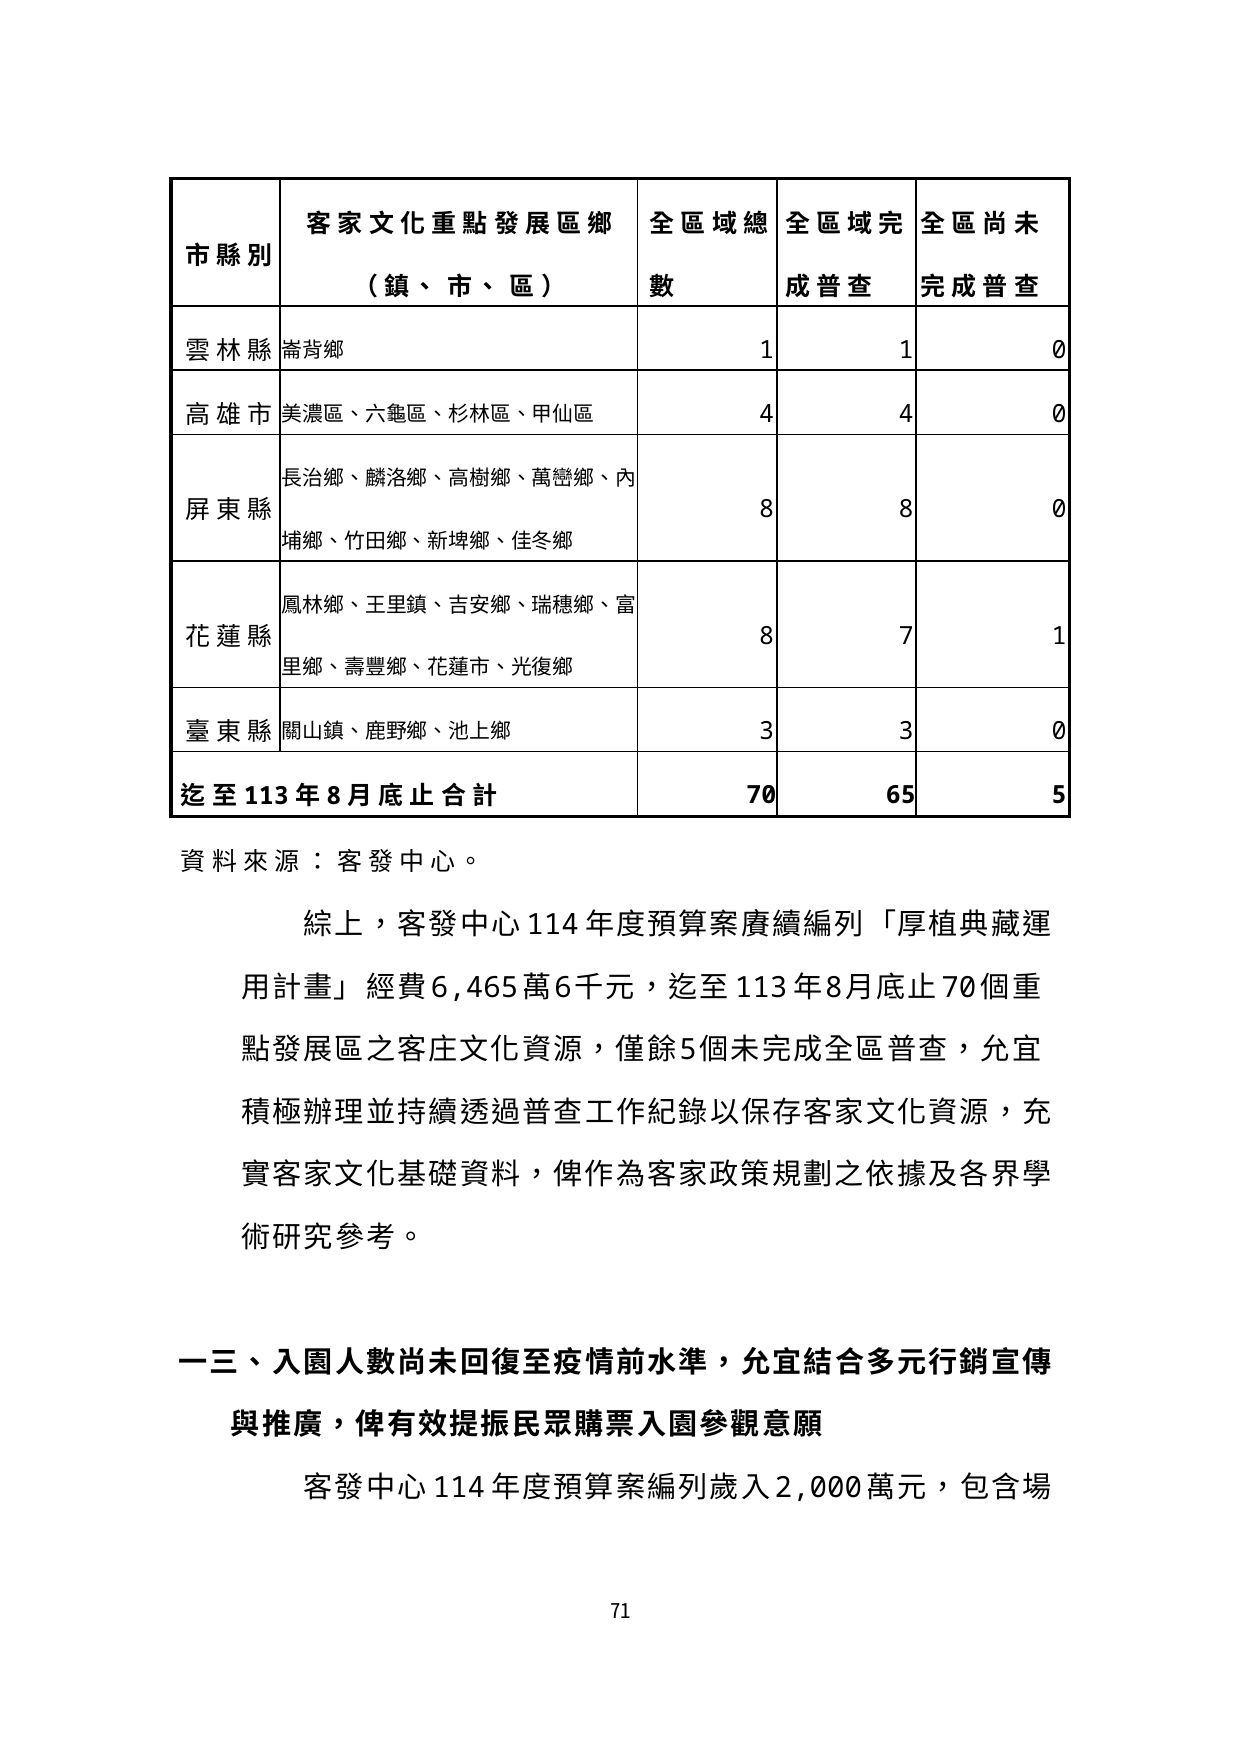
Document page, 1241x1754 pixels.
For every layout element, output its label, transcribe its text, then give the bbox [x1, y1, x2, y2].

table_cell 高雄市 [173, 371, 279, 433]
table_cell 5 [917, 752, 1068, 815]
table_cell 0 [917, 688, 1068, 751]
subtitle 一三、入園人數尚未回復至疫情前水準，允宜結合多元行銷宣傳與推廣，俾有效提振民眾購票入園參觀意願 [177, 1318, 1063, 1443]
table_cell 4 [638, 371, 776, 433]
table_cell 崙背鄉 [281, 307, 637, 369]
table_cell 花蓮縣 [173, 562, 279, 687]
table_cell 65 [778, 752, 915, 815]
table_cell 0 [917, 307, 1068, 369]
table_cell 1 [917, 562, 1068, 687]
table_header 全區域完成普查 [778, 180, 915, 305]
text 綜上，客發中心114年度預算案賡續編列「厚植典藏運用計畫」經費6,465萬6千元，迄至113年8月底止70個重點發展區之客庄文化資源，僅餘5個未完成全區普查，允宜積極辦理並持續透過普查工作紀錄以保存客家文化資源，充實客家文化基礎資料，俾作為客家政策規劃之依據及各界學術研究參考。 [236, 880, 1063, 1255]
table_cell 3 [778, 688, 915, 751]
table_cell 關山鎮、鹿野鄉、池上鄉 [281, 688, 637, 751]
table_cell 8 [638, 562, 776, 687]
table_cell 長治鄉、麟洛鄉、高樹鄉、萬巒鄉、內埔鄉、竹田鄉、新埤鄉、佳冬鄉 [281, 435, 637, 560]
table_header 市縣別 [173, 180, 279, 305]
table_cell 8 [778, 435, 915, 560]
table_cell 70 [638, 752, 776, 815]
text 客發中心114年度預算案編列歲入2,000萬元，包含場 [236, 1443, 1063, 1505]
table_header 客家文化重點發展區鄉 （鎮、市、區） [281, 180, 637, 305]
table_cell 屏東縣 [173, 435, 279, 560]
table_header 全區尚未完成普查 [917, 180, 1068, 305]
table_cell 4 [778, 371, 915, 433]
text 資料來源：客發中心。 [177, 818, 1063, 880]
table_cell 0 [917, 435, 1068, 560]
table_cell 鳳林鄉、王里鎮、吉安鄉、瑞穗鄉、富里鄉、壽豐鄉、花蓮市、光復鄉 [281, 562, 637, 687]
table_cell 美濃區、六龜區、杉林區、甲仙區 [281, 371, 637, 433]
table_cell 臺東縣 [173, 688, 279, 751]
table_cell 迄至113年8月底止合計 [173, 752, 637, 815]
table_cell 雲林縣 [173, 307, 279, 369]
table_cell 7 [778, 562, 915, 687]
table_header 全區域總數 [638, 180, 776, 305]
table_cell 0 [917, 371, 1068, 433]
table_cell 1 [778, 307, 915, 369]
table_cell 8 [638, 435, 776, 560]
table_cell 3 [638, 688, 776, 751]
table_cell 1 [638, 307, 776, 369]
